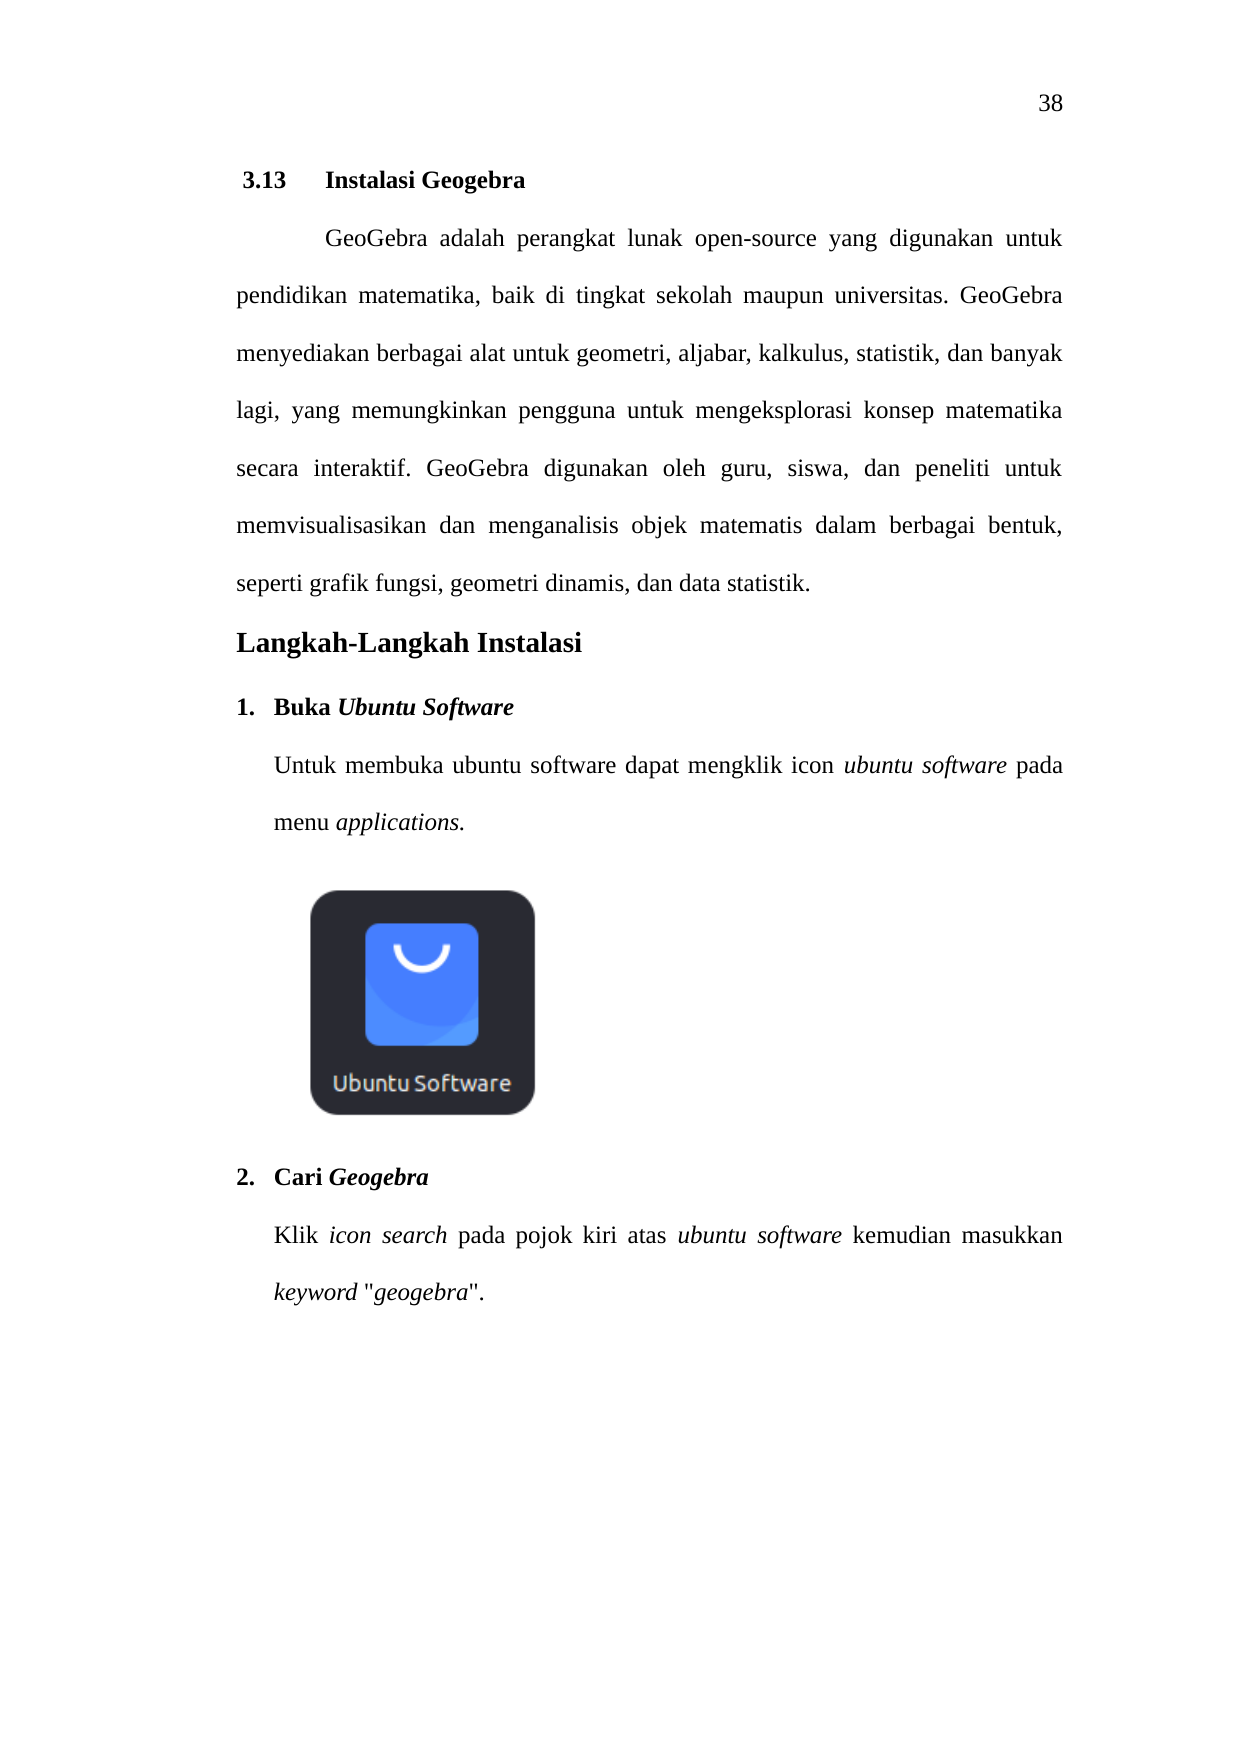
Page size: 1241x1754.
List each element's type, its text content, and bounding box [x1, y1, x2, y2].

list Cari Geogebra [236, 1162, 1063, 1191]
list Untuk membuka ubuntu software dapat mengklik icon ubuntu software pada menu applications. [236, 750, 1063, 836]
list Klik icon search pada pojok kiri atas ubuntu software kemudian masukkan keyword "geogebra". [236, 1220, 1063, 1306]
subtitle Instalasi Geogebra [236, 165, 1063, 194]
picture [273, 865, 576, 1134]
text GeoGebra adalah perangkat lunak open-source yang digunakan untuk pendidikan matematika, baik di tingkat sekolah maupun universitas. GeoGebra menyediakan berbagai alat untuk geometri, aljabar, kalkulus, statistik, dan banyak lagi, yang memungkinkan pengguna untuk mengeksplorasi konsep matematika secara interaktif. GeoGebra digunakan oleh guru, siswa, dan peneliti untuk memvisualisasikan dan menganalisis objek matematis dalam berbagai bentuk, seperti grafik fungsi, geometri dinamis, dan data statistik. [236, 223, 1063, 597]
text Langkah-Langkah Instalasi [236, 625, 1063, 659]
list Buka Ubuntu Software [236, 692, 1063, 721]
